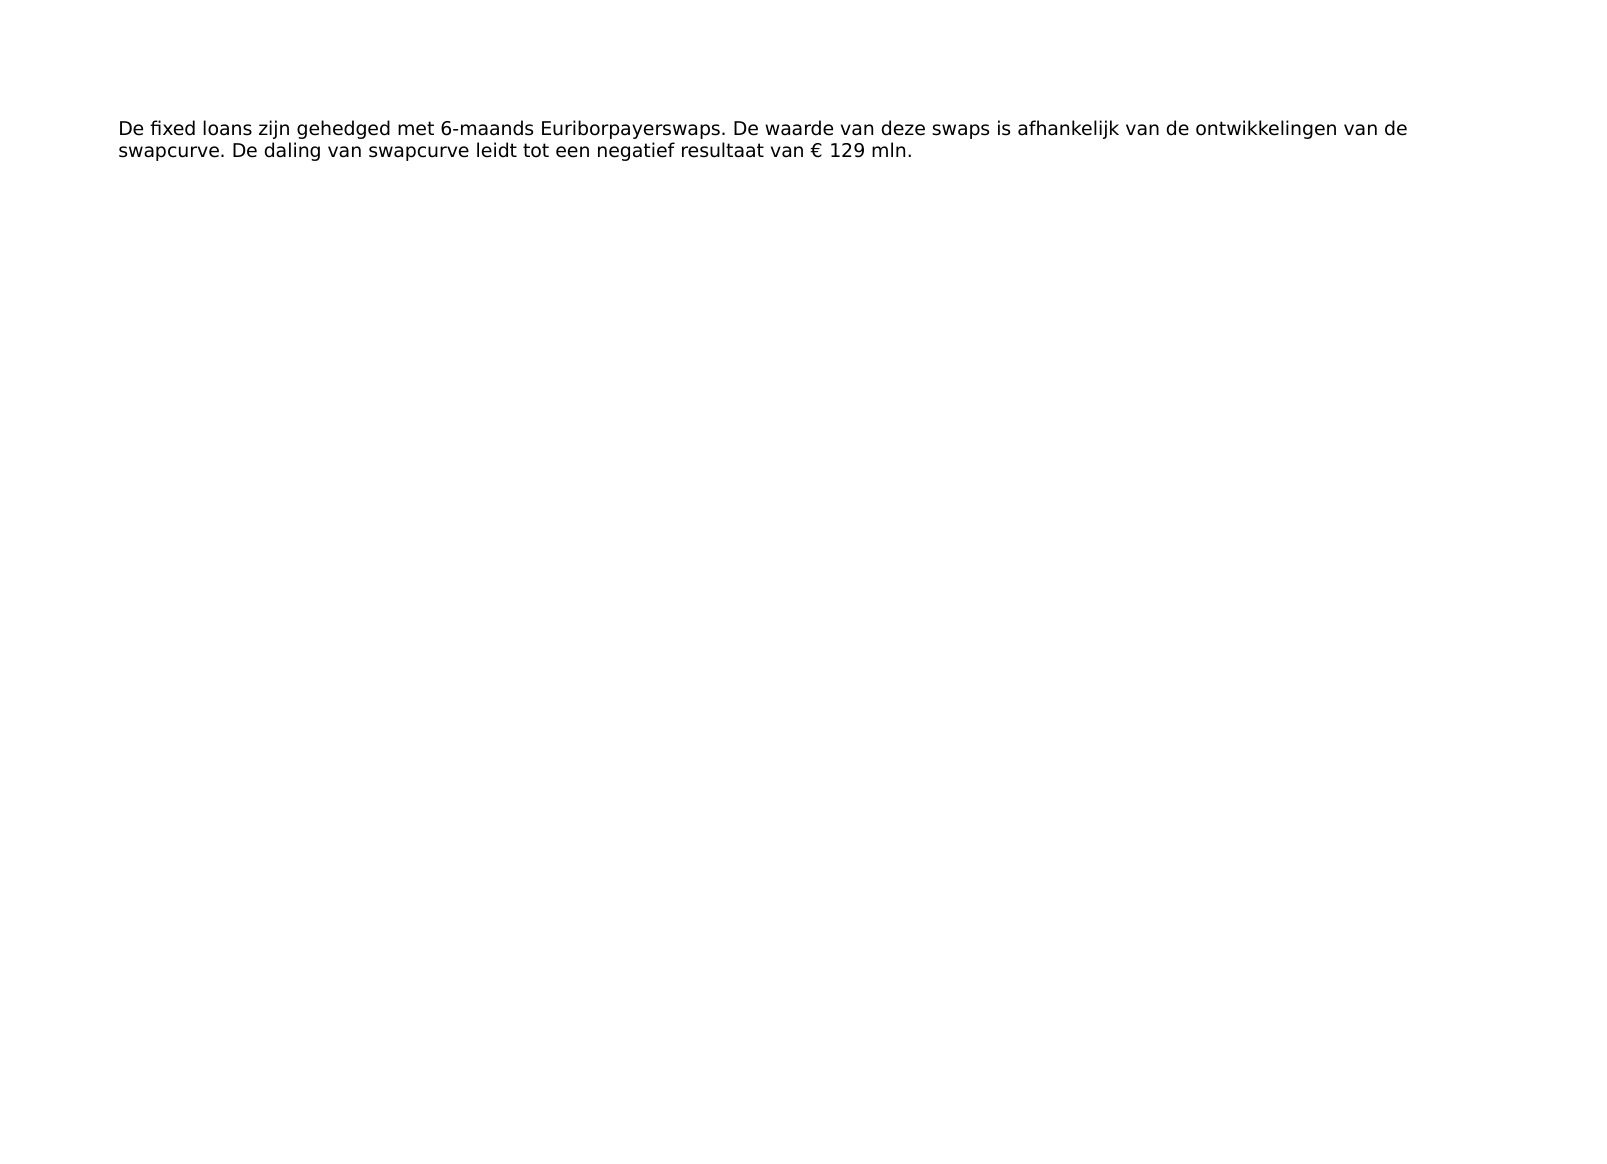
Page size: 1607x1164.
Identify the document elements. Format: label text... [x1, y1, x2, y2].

text De fixed loans zijn gehedged met 6-maands Euriborpayerswaps. De waarde van deze swaps is afhankelijk van de ontwikkelingen van de swapcurve. De daling van swapcurve leidt tot een negatief resultaat van € 129 mln. [118, 118, 1488, 162]
